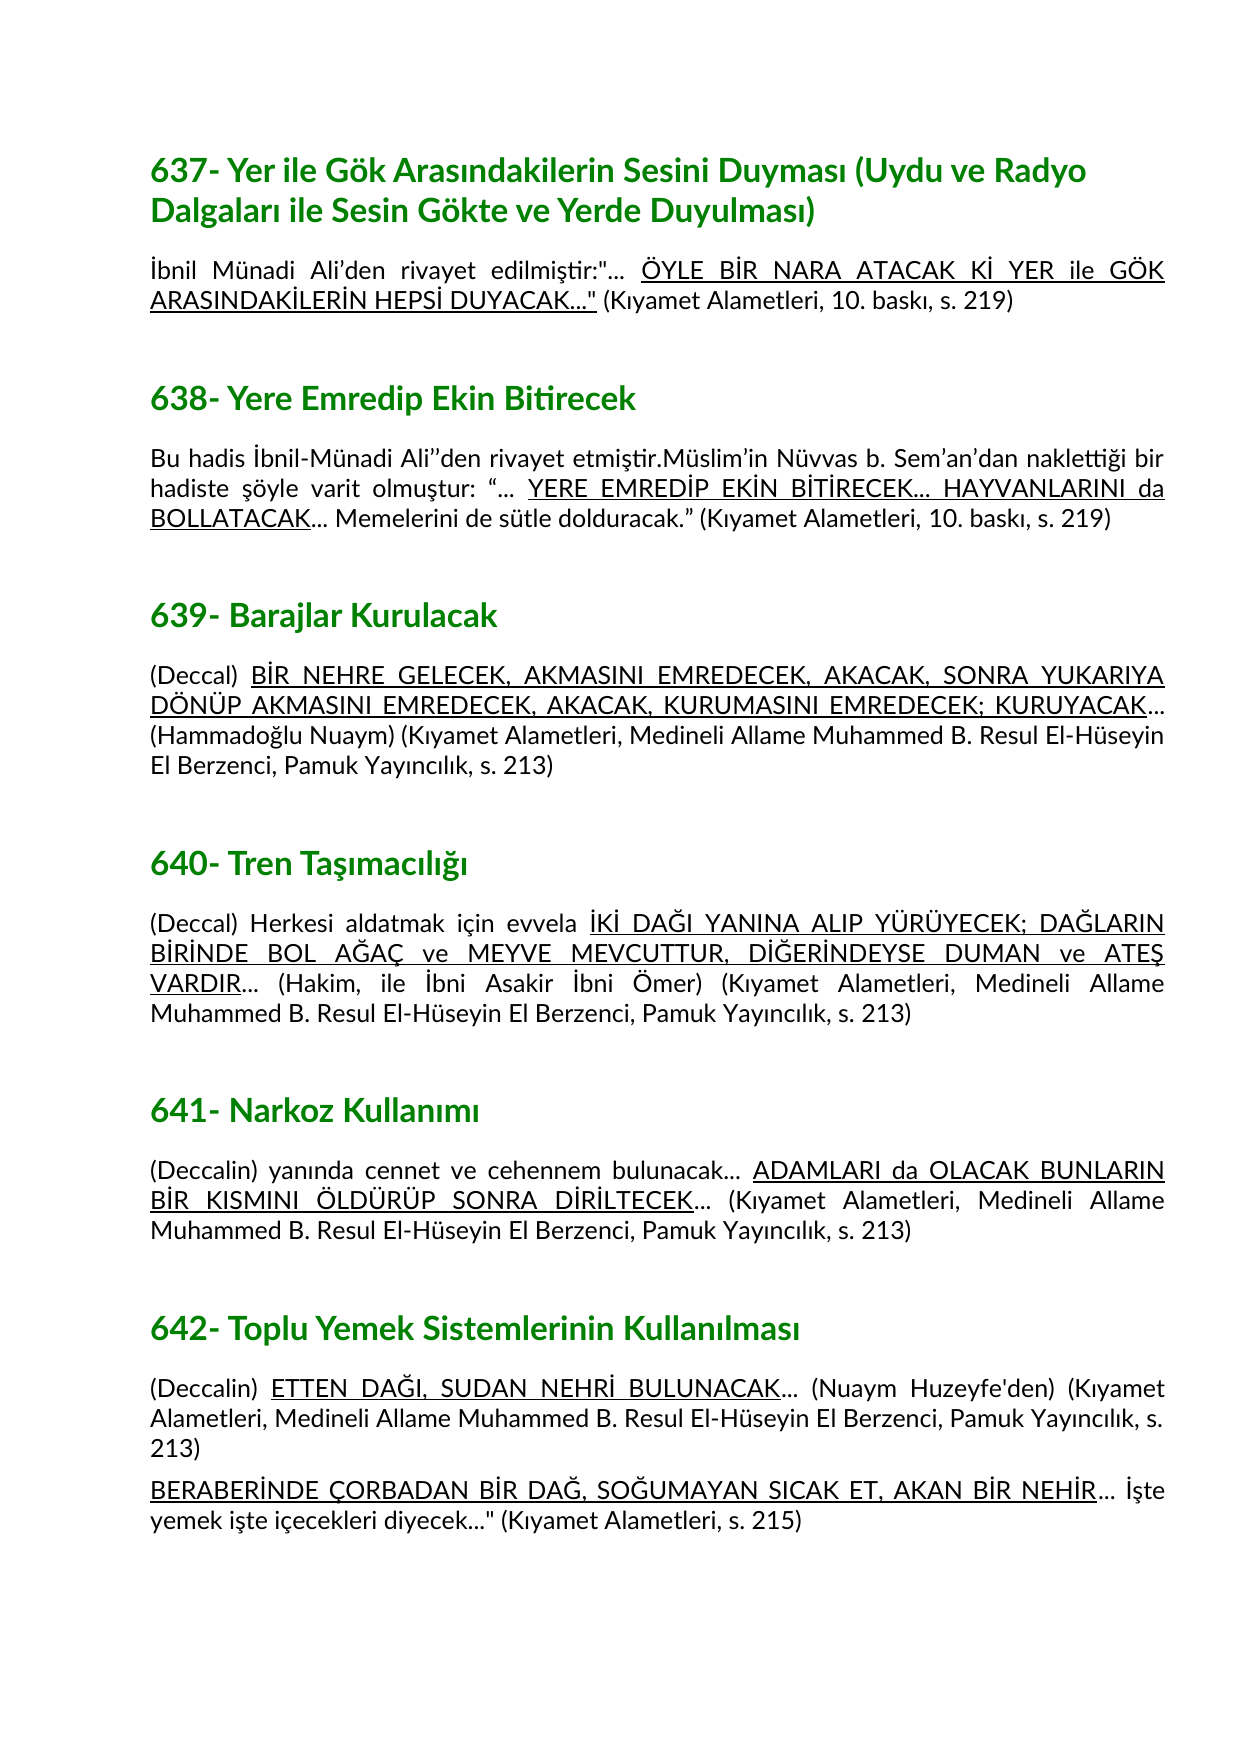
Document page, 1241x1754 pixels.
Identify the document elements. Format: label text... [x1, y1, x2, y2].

text (Deccal) Herkesi aldatmak için evvela İKİ DAĞI YANINA ALIP YÜRÜYECEK; DAĞLARIN BİRİNDE BOL AĞAÇ ve MEYVE MEVCUTTUR, DİĞERİNDEYSE DUMAN ve ATEŞ [150, 907, 1165, 964]
text İbnil Münadi Ali’den rivayet edilmiştir: "... ÖYLE BİR NARA ATACAK Kİ YER ile GÖK ARASINDAKİLERİN HEPSİ DUYACAK..." (Kıyamet Alametleri, 10. baskı, s. 219) [150, 255, 1165, 315]
subtitle 640- Tren Taşımacılığı [150, 842, 1165, 882]
text Bu hadis İbnil-Münadi Ali’’den rivayet etmiştir. Müslim’in Nüvvas b. Sem’an’dan naklettiği bir hadiste şöyle varit olmuştur: “... YERE EMREDİP EKİN BİTİRECEK... HAYVANLARINI da BOLLATACAK... Memelerini de sütle dolduracak.” (Kıyamet Alametleri, 10. baskı, s. 219) [150, 442, 1165, 532]
text BERABERİNDE ÇORBADAN BİR DAĞ, SOĞUMAYAN SICAK ET, AKAN BİR NEHİR... İşte yemek işte içecekleri diyecek..." (Kıyamet Alametleri, s. 215) [150, 1475, 1165, 1535]
text (Deccalin) yanında cennet ve cehennem bulunacak... ADAMLARI da OLACAK BUNLARIN BİR KISMINI ÖLDÜRÜP SONRA DİRİLTECEK... (Kıyamet Alametleri, Medineli Allame Muhammed B. Resul El-Hüseyin El Berzenci, Pamuk Yayıncılık, s. 213) [150, 1155, 1165, 1245]
subtitle 639- Barajlar Kurulacak [150, 595, 1165, 635]
subtitle 641- Narkoz Kullanımı [150, 1090, 1165, 1130]
text (Deccalin) ETTEN DAĞI, SUDAN NEHRİ BULUNACAK... (Nuaym Huzeyfe'den) (Kıyamet Alametleri, Medineli Allame Muhammed B. Resul El-Hüseyin El Berzenci, Pamuk Yayıncılık, s. 213) [150, 1372, 1165, 1462]
subtitle 642- Toplu Yemek Sistemlerinin Kullanılması [150, 1307, 1165, 1347]
subtitle 638- Yere Emredip Ekin Bitirecek [150, 377, 1165, 417]
text (Deccal) BİR NEHRE GELECEK, AKMASINI EMREDECEK, AKACAK, SONRA YUKARIYA DÖNÜP AKMASINI EMREDECEK, AKACAK, KURUMASINI EMREDECEK; KURUYACAK... (Hammadoğlu Nuaym) (Kıyamet Alametleri, Medineli Allame Muhammed B. Resul El-Hüseyin El Berzenci, Pamuk Yayıncılık, s. 213) [150, 660, 1165, 780]
text VARDIR... (Hakim, ile İbni Asakir İbni Ömer) (Kıyamet Alametleri, Medineli Allame Muhammed B. Resul El-Hüseyin El Berzenci, Pamuk Yayıncılık, s. 213) [150, 965, 1165, 1027]
subtitle 637- Yer ile Gök Arasındakilerin Sesini Duyması (Uydu ve Radyo Dalgaları ile Sesin Gökte ve Yerde Duyulması) [150, 150, 1165, 230]
